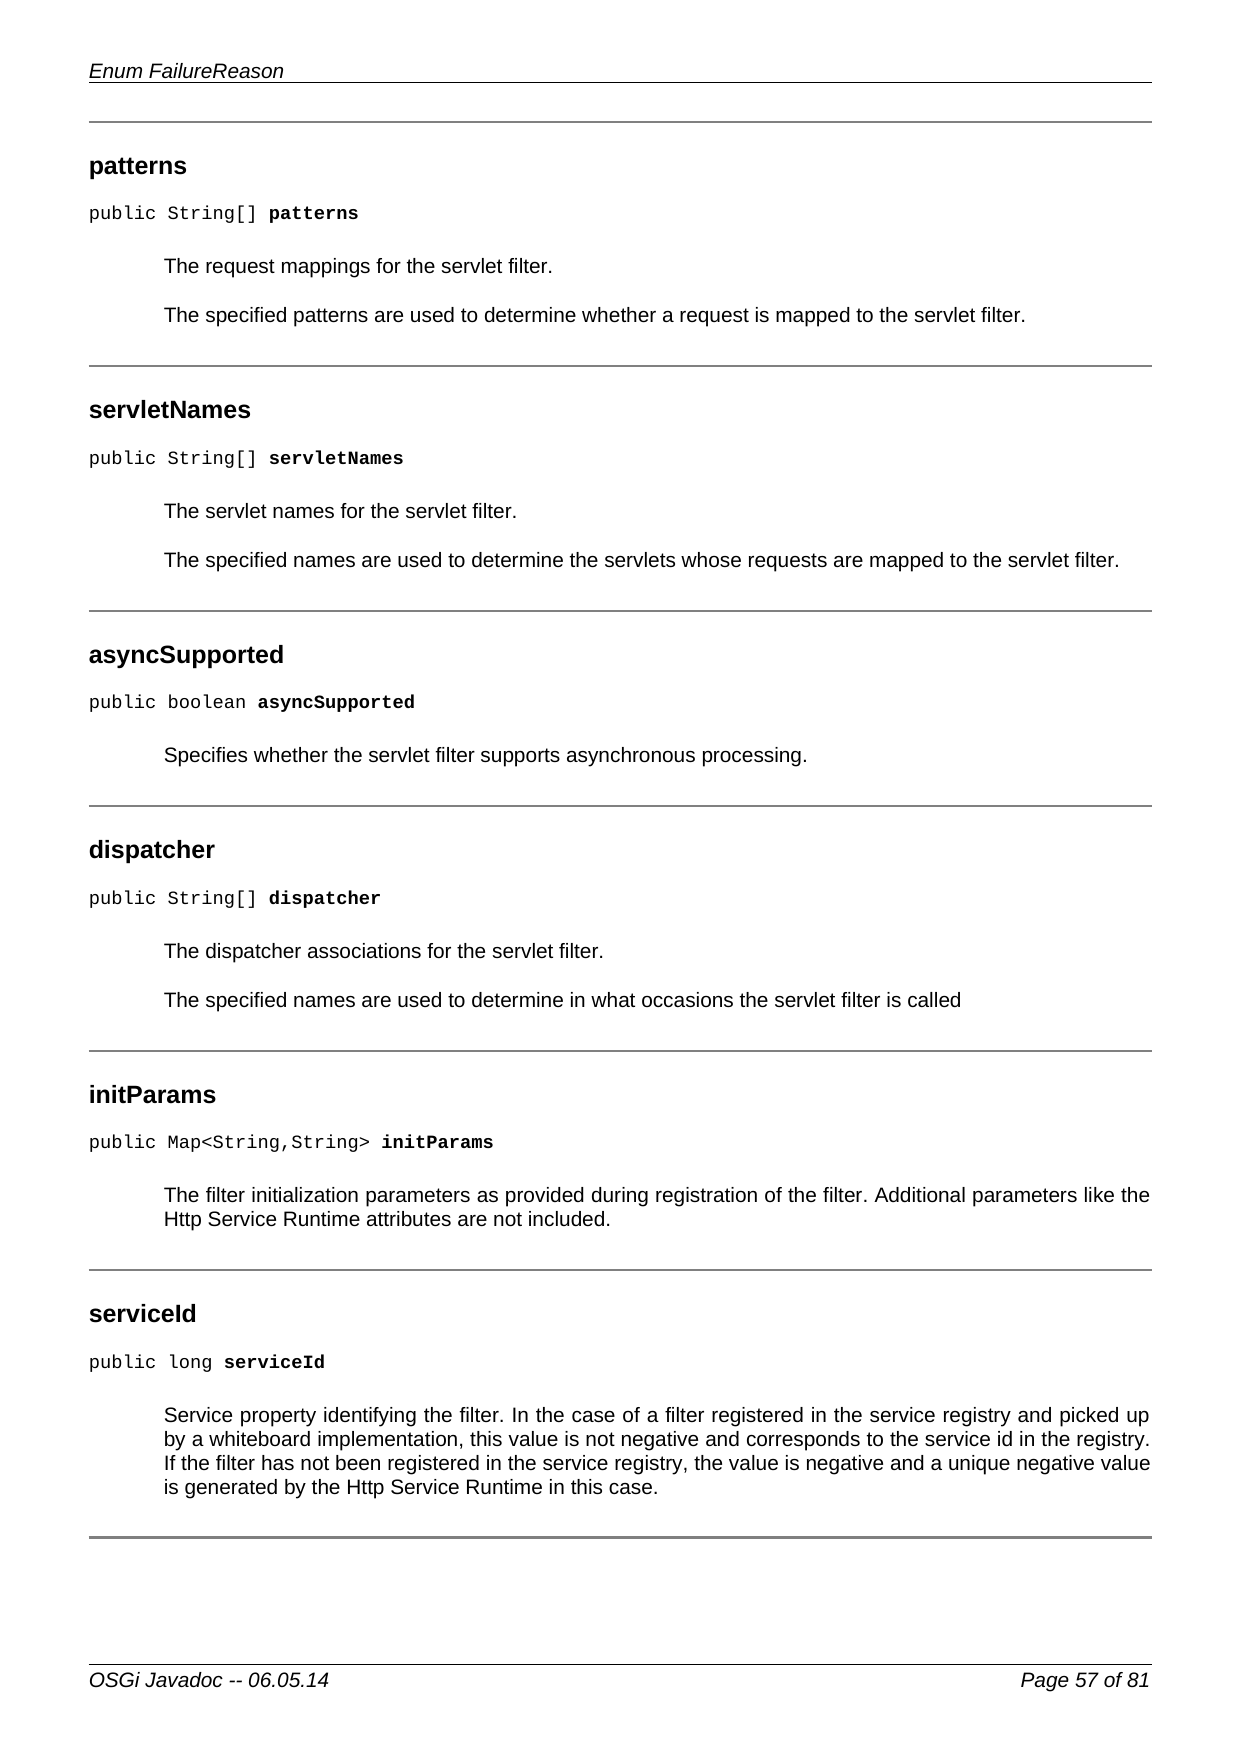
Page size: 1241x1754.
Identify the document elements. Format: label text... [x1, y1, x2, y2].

text public long serviceId [88, 1352, 1152, 1374]
text The specified names are used to determine in what occasions the servlet filter is called [163, 988, 1152, 1012]
text The specified names are used to determine the servlets whose requests are mapped to the servlet filter. [163, 548, 1152, 572]
text The dispatcher associations for the servlet filter. [163, 939, 1152, 963]
text public Map<String,String> initParams [88, 1133, 1152, 1154]
subtitle initParams [88, 1080, 1152, 1109]
text public String[] patterns [88, 204, 1152, 225]
text public boolean asyncSupported [88, 693, 1152, 714]
text Specifies whether the servlet filter supports asynchronous processing. [163, 743, 1152, 767]
subtitle asyncSupported [88, 640, 1152, 669]
subtitle servletNames [88, 396, 1152, 424]
text public String[] dispatcher [88, 888, 1152, 910]
subtitle patterns [88, 151, 1152, 180]
text The request mappings for the servlet filter. [163, 254, 1152, 278]
text The specified patterns are used to determine whether a request is mapped to the servlet filter. [163, 303, 1152, 327]
text The filter initialization parameters as provided during registration of the filter. Additional parameters like the Http Service Runtime attributes are not included. [163, 1183, 1152, 1231]
text Service property identifying the filter. In the case of a filter registered in the service registry and picked up by a whiteboard implementation, this value is not negative and corresponds to the service id in the registry. If the filter has not been registered in the service registry, the value is negative and a unique negative value is generated by the Http Service Runtime in this case. [163, 1403, 1152, 1499]
text The servlet names for the servlet filter. [163, 499, 1152, 523]
subtitle dispatcher [88, 836, 1152, 864]
subtitle serviceId [88, 1299, 1152, 1328]
text public String[] servletNames [88, 448, 1152, 470]
